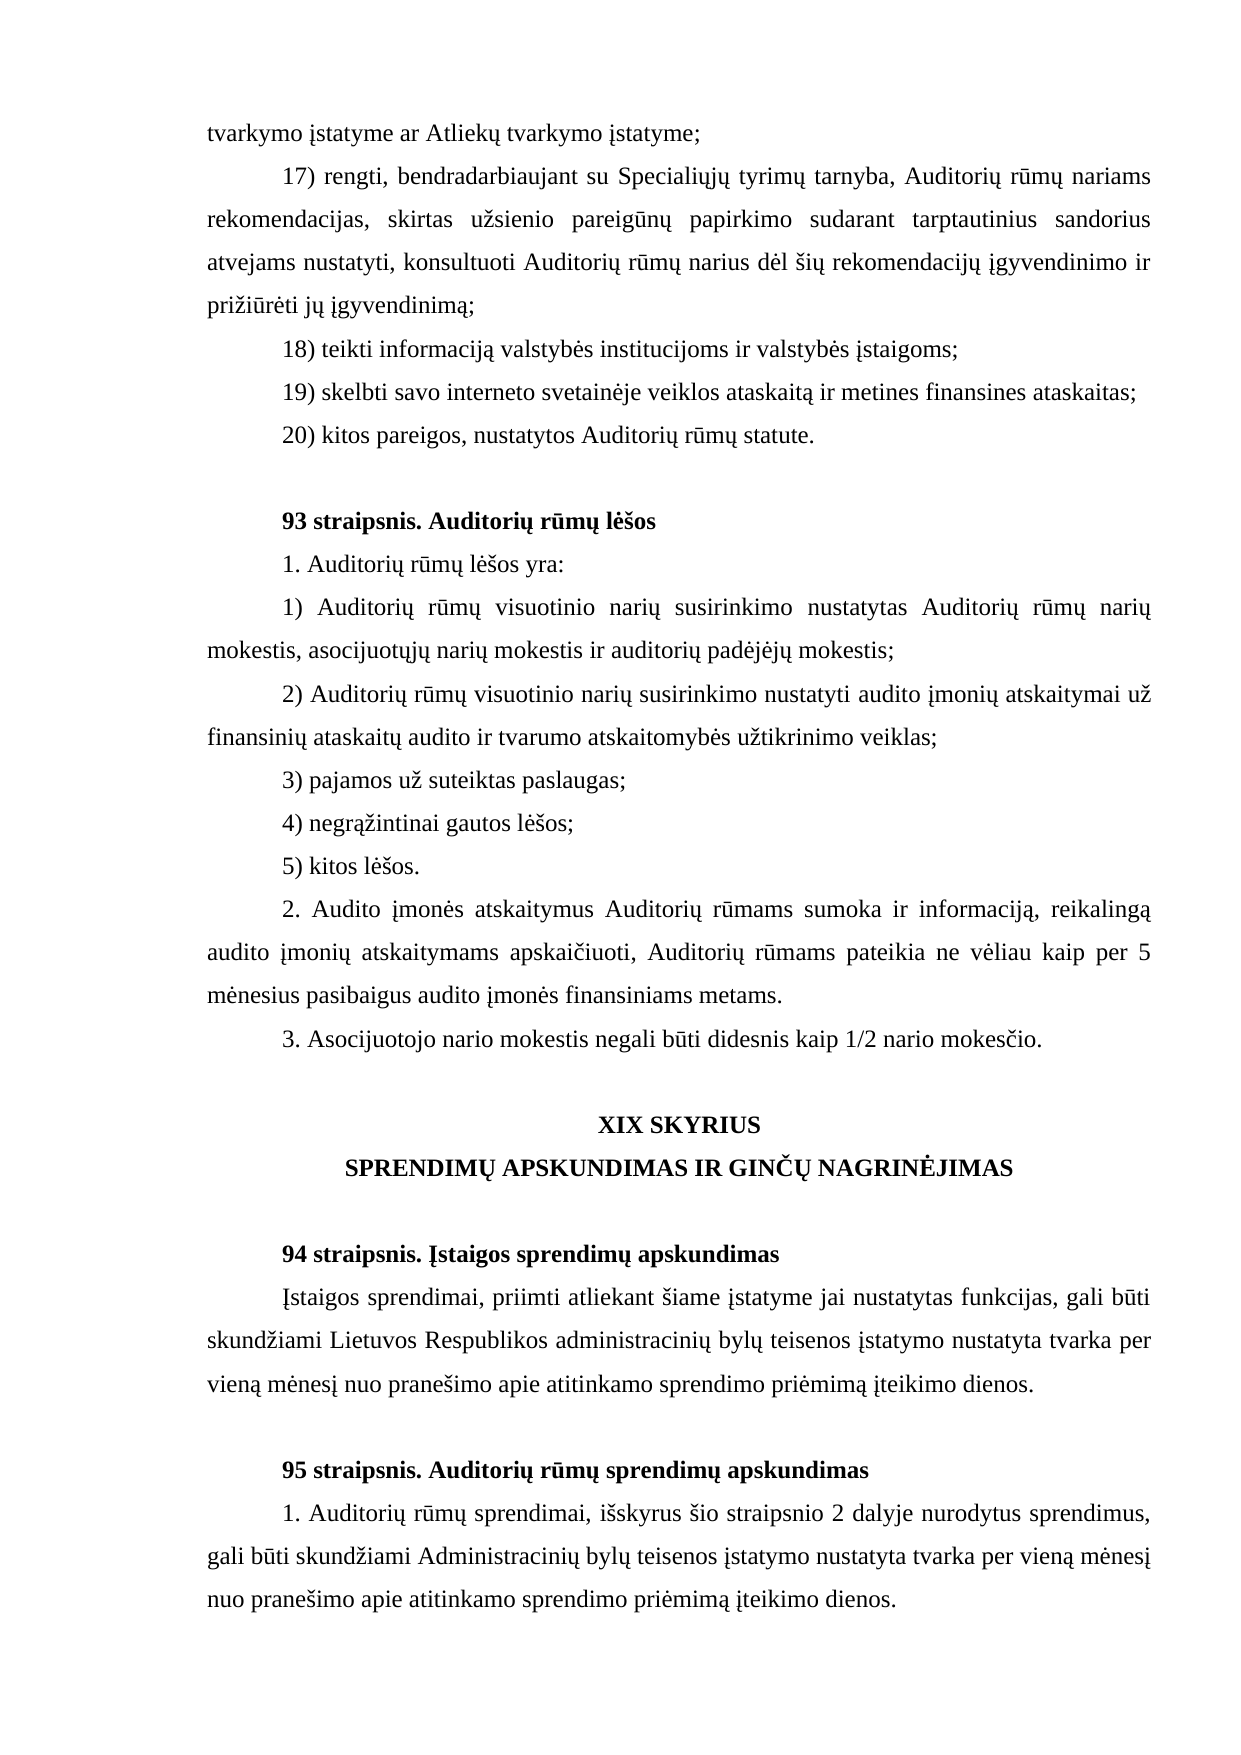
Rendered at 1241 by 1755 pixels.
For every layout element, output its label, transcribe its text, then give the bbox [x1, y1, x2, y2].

text 1. Auditorių rūmų lėšos yra: [207, 549, 1152, 578]
text 93 straipsnis. Auditorių rūmų lėšos [207, 506, 1152, 535]
text 19) skelbti savo interneto svetainėje veiklos ataskaitą ir metines finansines ataskaitas; [207, 377, 1152, 406]
text 2. Audito įmonės atskaitymus Auditorių rūmams sumoka ir informaciją, reikalingą audito įmonių atskaitymams apskaičiuoti, Auditorių rūmams pateikia ne vėliau kaip per 5 mėnesius pasibaigus audito įmonės finansiniams metams. [207, 894, 1152, 1009]
text 4) negrąžintinai gautos lėšos; [207, 808, 1152, 837]
text 3) pajamos už suteiktas paslaugas; [207, 765, 1152, 794]
text tvarkymo įstatyme ar Atliekų tvarkymo įstatyme; [207, 118, 1152, 147]
text 17) rengti, bendradarbiaujant su Specialiųjų tyrimų tarnyba, Auditorių rūmų nariams rekomendacijas, skirtas užsienio pareigūnų papirkimo sudarant tarptautinius sandorius atvejams nustatyti, konsultuoti Auditorių rūmų narius dėl šių rekomendacijų įgyvendinimo ir prižiūrėti jų įgyvendinimą; [207, 161, 1152, 319]
text XIX SKYRIUS [207, 1110, 1152, 1139]
text 18) teikti informaciją valstybės institucijoms ir valstybės įstaigoms; [207, 334, 1152, 362]
text 2) Auditorių rūmų visuotinio narių susirinkimo nustatyti audito įmonių atskaitymai už finansinių ataskaitų audito ir tvarumo atskaitomybės užtikrinimo veiklas; [207, 679, 1152, 751]
text 1. Auditorių rūmų sprendimai, išskyrus šio straipsnio 2 dalyje nurodytus sprendimus, gali būti skundžiami Administracinių bylų teisenos įstatymo nustatyta tvarka per vieną mėnesį nuo pranešimo apie atitinkamo sprendimo priėmimą įteikimo dienos. [207, 1498, 1152, 1613]
text 94 straipsnis. Įstaigos sprendimų apskundimas [207, 1239, 1152, 1268]
text 20) kitos pareigos, nustatytos Auditorių rūmų statute. [207, 420, 1152, 449]
text SPRENDIMŲ APSKUNDIMAS IR GINČŲ NAGRINĖJIMAS [207, 1153, 1152, 1182]
text 1) Auditorių rūmų visuotinio narių susirinkimo nustatytas Auditorių rūmų narių mokestis, asocijuotųjų narių mokestis ir auditorių padėjėjų mokestis; [207, 592, 1152, 664]
text Įstaigos sprendimai, priimti atliekant šiame įstatyme jai nustatytas funkcijas, gali būti skundžiami Lietuvos Respublikos administracinių bylų teisenos įstatymo nustatyta tvarka per vieną mėnesį nuo pranešimo apie atitinkamo sprendimo priėmimą įteikimo dienos. [207, 1282, 1152, 1397]
text 95 straipsnis. Auditorių rūmų sprendimų apskundimas [207, 1455, 1152, 1484]
text 3. Asocijuotojo nario mokestis negali būti didesnis kaip 1/2 nario mokesčio. [207, 1024, 1152, 1052]
text 5) kitos lėšos. [207, 851, 1152, 880]
